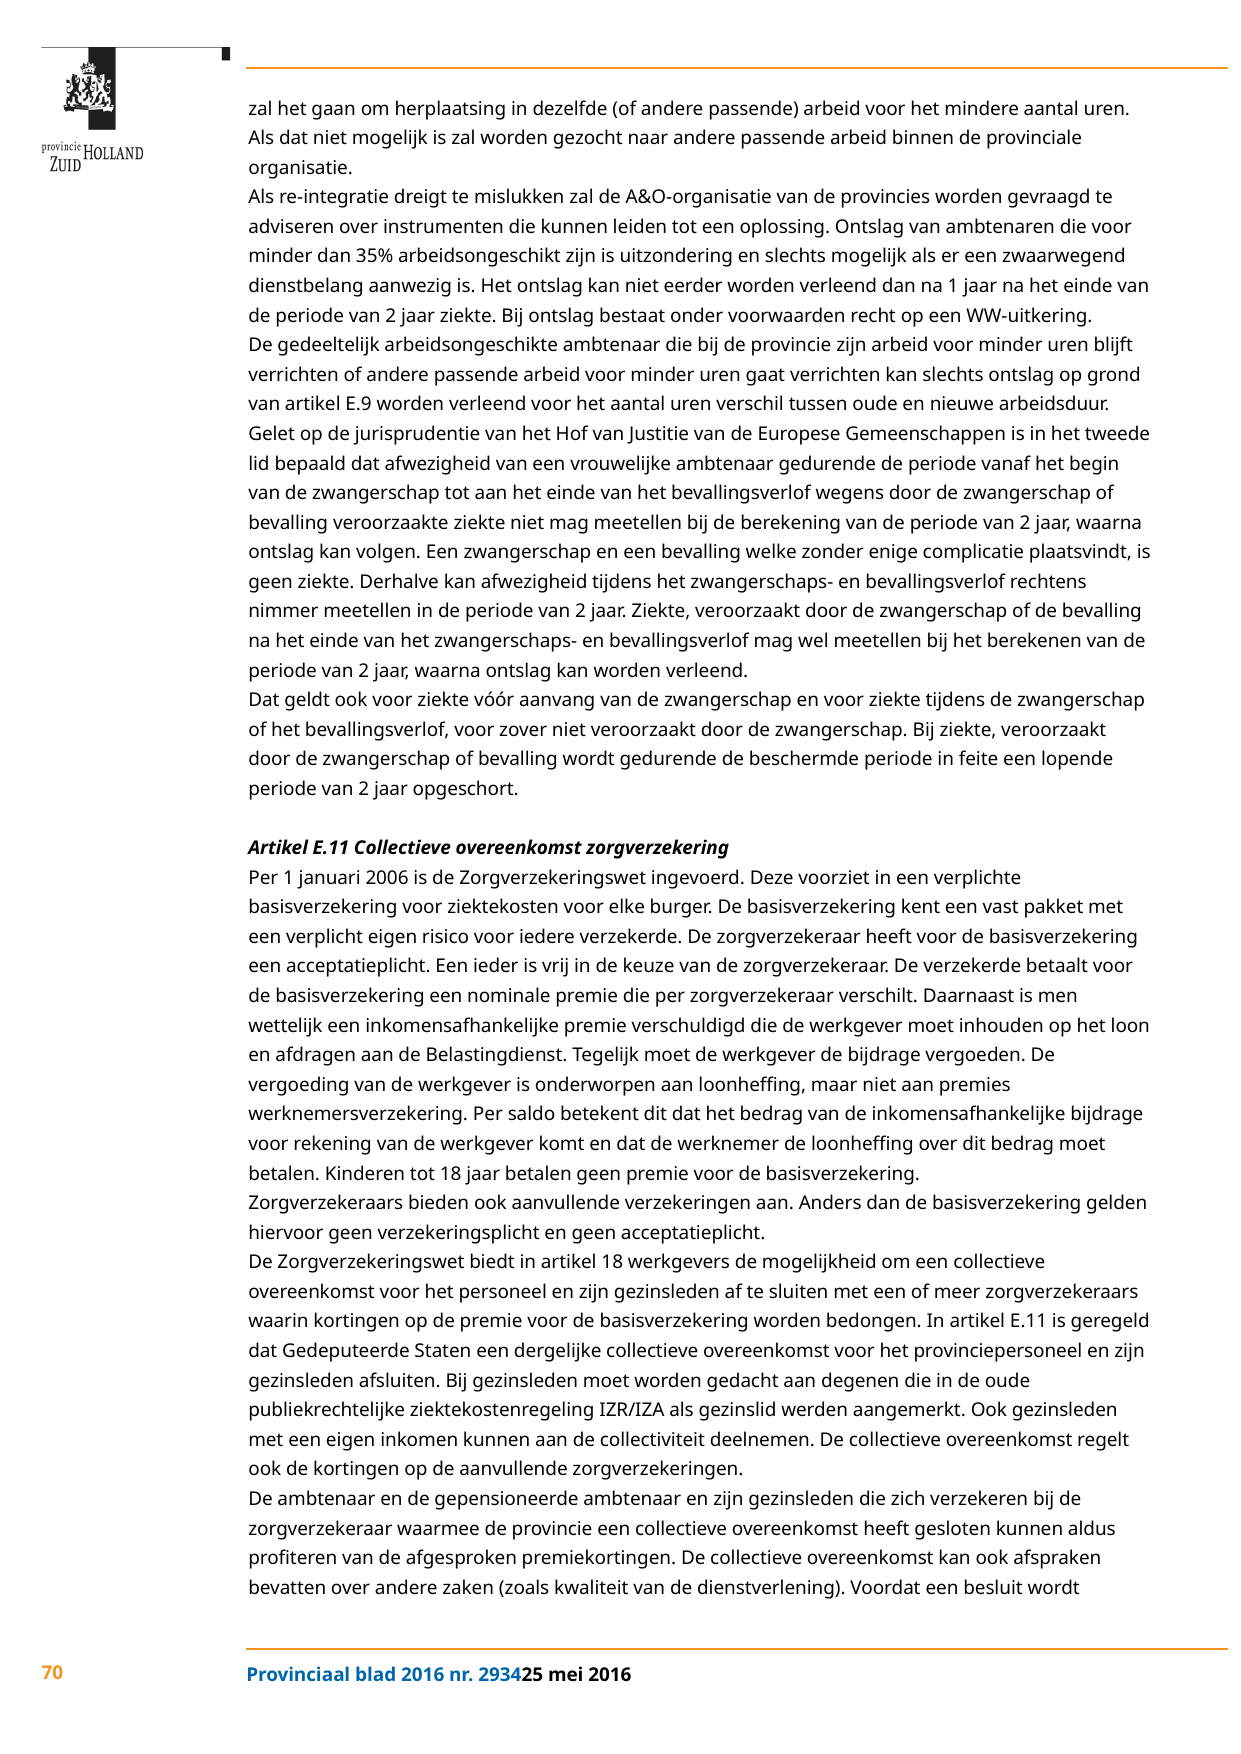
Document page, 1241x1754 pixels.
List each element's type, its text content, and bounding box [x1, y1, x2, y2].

text Gelet op de jurisprudentie van het Hof van Justitie van de Europese Gemeenschappen is in het tweede lid bepaald dat afwezigheid van een vrouwelijke ambtenaar gedurende de periode vanaf het begin van de zwangerschap tot aan het einde van het bevallingsverlof wegens door de zwangerschap of bevalling veroorzaakte ziekte niet mag meetellen bij de berekening van de periode van 2 jaar, waarna ontslag kan volgen. Een zwangerschap en een bevalling welke zonder enige complicatie plaatsvindt, is geen ziekte. Derhalve kan afwezigheid tijdens het zwangerschaps- en bevallingsverlof rechtens nimmer meetellen in de periode van 2 jaar. Ziekte, veroorzaakt door de zwangerschap of de bevalling na het einde van het zwangerschaps- en bevallingsverlof mag wel meetellen bij het berekenen van de periode van 2 jaar, waarna ontslag kan worden verleend. [248, 420, 1152, 683]
text De ambtenaar en de gepensioneerde ambtenaar en zijn gezinsleden die zich verzekeren bij de zorgverzekeraar waarmee de provincie een collectieve overeenkomst heeft gesloten kunnen aldus profiteren van de afgesproken premiekortingen. De collectieve overeenkomst kan ook afspraken bevatten over andere zaken (zoals kwaliteit van de dienstverlening). Voordat een besluit wordt [248, 1485, 1152, 1600]
text Als re-integratie dreigt te mislukken zal de A&O-organisatie van de provincies worden gevraagd te adviseren over instrumenten die kunnen leiden tot een oplossing. Ontslag van ambtenaren die voor minder dan 35% arbeidsongeschikt zijn is uitzondering en slechts mogelijk als er een zwaarwegend dienstbelang aanwezig is. Het ontslag kan niet eerder worden verleend dan na 1 jaar na het einde van de periode van 2 jaar ziekte. Bij ontslag bestaat onder voorwaarden recht op een WW-uitkering. [248, 183, 1152, 328]
text De gedeeltelijk arbeidsongeschikte ambtenaar die bij de provincie zijn arbeid voor minder uren blijft verrichten of andere passende arbeid voor minder uren gaat verrichten kan slechts ontslag op grond van artikel E.9 worden verleend voor het aantal uren verschil tussen oude en nieuwe arbeidsduur. [248, 331, 1152, 416]
text Zorgverzekeraars bieden ook aanvullende verzekeringen aan. Anders dan de basisverzekering gelden hiervoor geen verzekeringsplicht en geen acceptatieplicht. [248, 1189, 1152, 1245]
text De Zorgverzekeringswet biedt in artikel 18 werkgevers de mogelijkheid om een collectieve overeenkomst voor het personeel en zijn gezinsleden af te sluiten met een of meer zorgverzekeraars waarin kortingen op de premie voor de basisverzekering worden bedongen. In artikel E.11 is geregeld dat Gedeputeerde Staten een dergelijke collectieve overeenkomst voor het provinciepersoneel en zijn gezinsleden afsluiten. Bij gezinsleden moet worden gedacht aan degenen die in de oude publiekrechtelijke ziektekostenregeling IZR/IZA als gezinslid werden aangemerkt. Ook gezinsleden met een eigen inkomen kunnen aan de collectiviteit deelnemen. De collectieve overeenkomst regelt ook de kortingen op de aanvullende zorgverzekeringen. [248, 1248, 1152, 1481]
text Artikel E.11 Collectieve overeenkomst zorgverzekering [248, 834, 1152, 860]
text Per 1 januari 2006 is de Zorgverzekeringswet ingevoerd. Deze voorziet in een verplichte basisverzekering voor ziektekosten voor elke burger. De basisverzekering kent een vast pakket met een verplicht eigen risico voor iedere verzekerde. De zorgverzekeraar heeft voor de basisverzekering een acceptatieplicht. Een ieder is vrij in de keuze van de zorgverzekeraar. De verzekerde betaalt voor de basisverzekering een nominale premie die per zorgverzekeraar verschilt. Daarnaast is men wettelijk een inkomensafhankelijke premie verschuldigd die de werkgever moet inhouden op het loon en afdragen aan de Belastingdienst. Tegelijk moet de werkgever de bijdrage vergoeden. De vergoeding van de werkgever is onderworpen aan loonheffing, maar niet aan premies werknemersverzekering. Per saldo betekent dit dat het bedrag van de inkomensafhankelijke bijdrage voor rekening van de werkgever komt en dat de werknemer de loonheffing over dit bedrag moet betalen. Kinderen tot 18 jaar betalen geen premie voor de basisverzekering. [248, 864, 1152, 1186]
picture [41, 47, 231, 172]
text zal het gaan om herplaatsing in dezelfde (of andere passende) arbeid voor het mindere aantal uren. Als dat niet mogelijk is zal worden gezocht naar andere passende arbeid binnen de provinciale organisatie. [248, 95, 1152, 180]
text Dat geldt ook voor ziekte vóór aanvang van de zwangerschap en voor ziekte tijdens de zwangerschap of het bevallingsverlof, voor zover niet veroorzaakt door de zwangerschap. Bij ziekte, veroorzaakt door de zwangerschap of bevalling wordt gedurende de beschermde periode in feite een lopende periode van 2 jaar opgeschort. [248, 686, 1152, 801]
